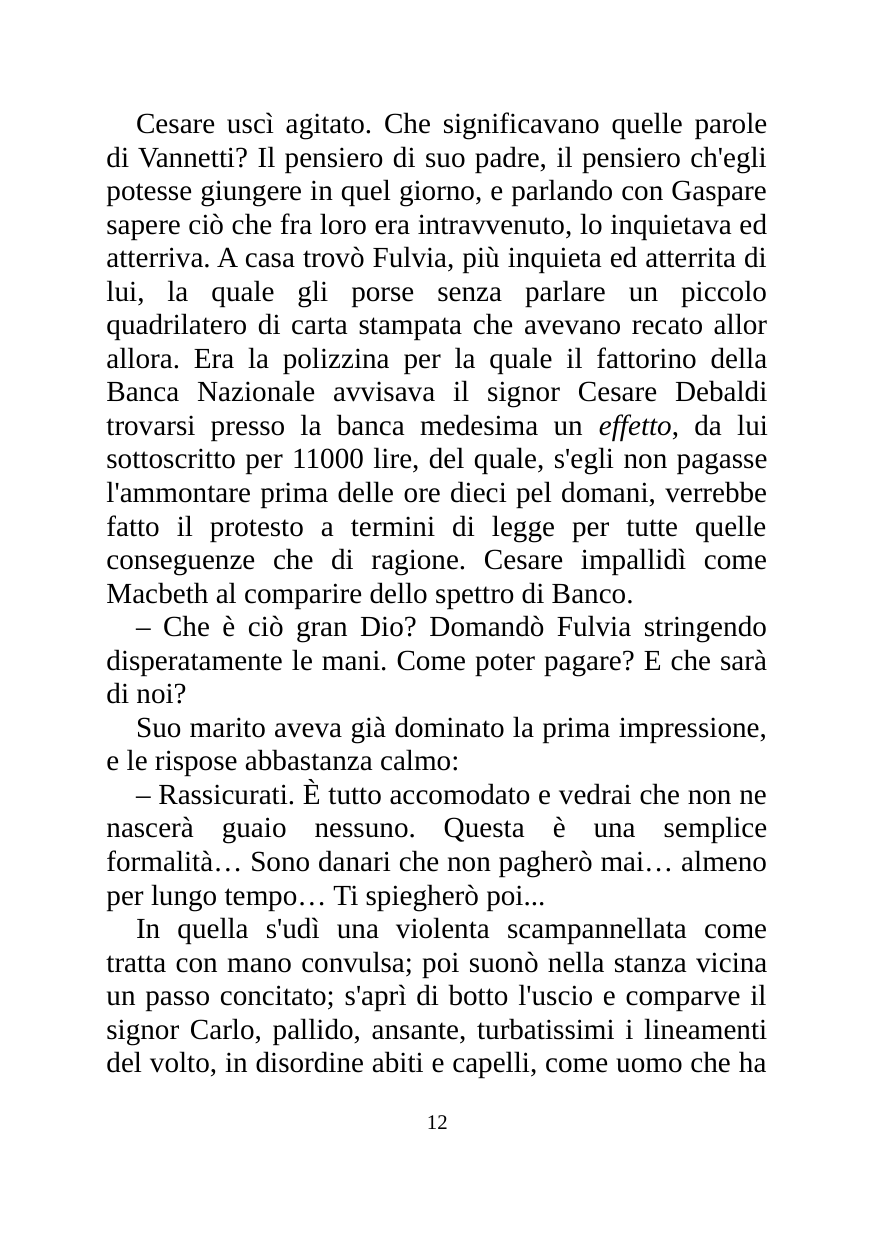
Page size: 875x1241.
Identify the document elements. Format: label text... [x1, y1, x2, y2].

text In quella s'udì una violenta scampannellata come tratta con mano convulsa; poi suonò nella stanza vicina un passo concitato; s'aprì di botto l'uscio e comparve il signor Carlo, pallido, ansante, turbatissimi i lineamenti del volto, in disordine abiti e capelli, come uomo che ha [106, 911, 768, 1079]
text – Rassicurati. È tutto accomodato e vedrai che non ne nascerà guaio nessuno. Questa è una semplice formalità… Sono danari che non pagherò mai… almeno per lungo tempo… Ti spiegherò poi... [106, 777, 768, 911]
text – Che è ciò gran Dio? Domandò Fulvia stringendo disperatamente le mani. Come poter pagare? E che sarà di noi? [106, 609, 768, 710]
text Cesare uscì agitato. Che significavano quelle parole di Vannetti? Il pensiero di suo padre, il pensiero ch'egli potesse giungere in quel giorno, e parlando con Gaspare sapere ciò che fra loro era intravvenuto, lo inquietava ed atterriva. A casa trovò Fulvia, più inquieta ed atterrita di lui, la quale gli porse senza parlare un piccolo quadrilatero di carta stampata che avevano recato allor allora. Era la polizzina per la quale il fattorino della Banca Nazionale avvisava il signor Cesare Debaldi trovarsi presso la banca medesima un effetto, da lui sottoscritto per 11000 lire, del quale, s'egli non pagasse l'ammontare prima delle ore dieci pel domani, verrebbe fatto il protesto a termini di legge per tutte quelle conseguenze che di ragione. Cesare impallidì come Macbeth al comparire dello spettro di Banco. [106, 106, 768, 609]
text Suo marito aveva già dominato la prima impressione, e le rispose abbastanza calmo: [106, 710, 768, 777]
